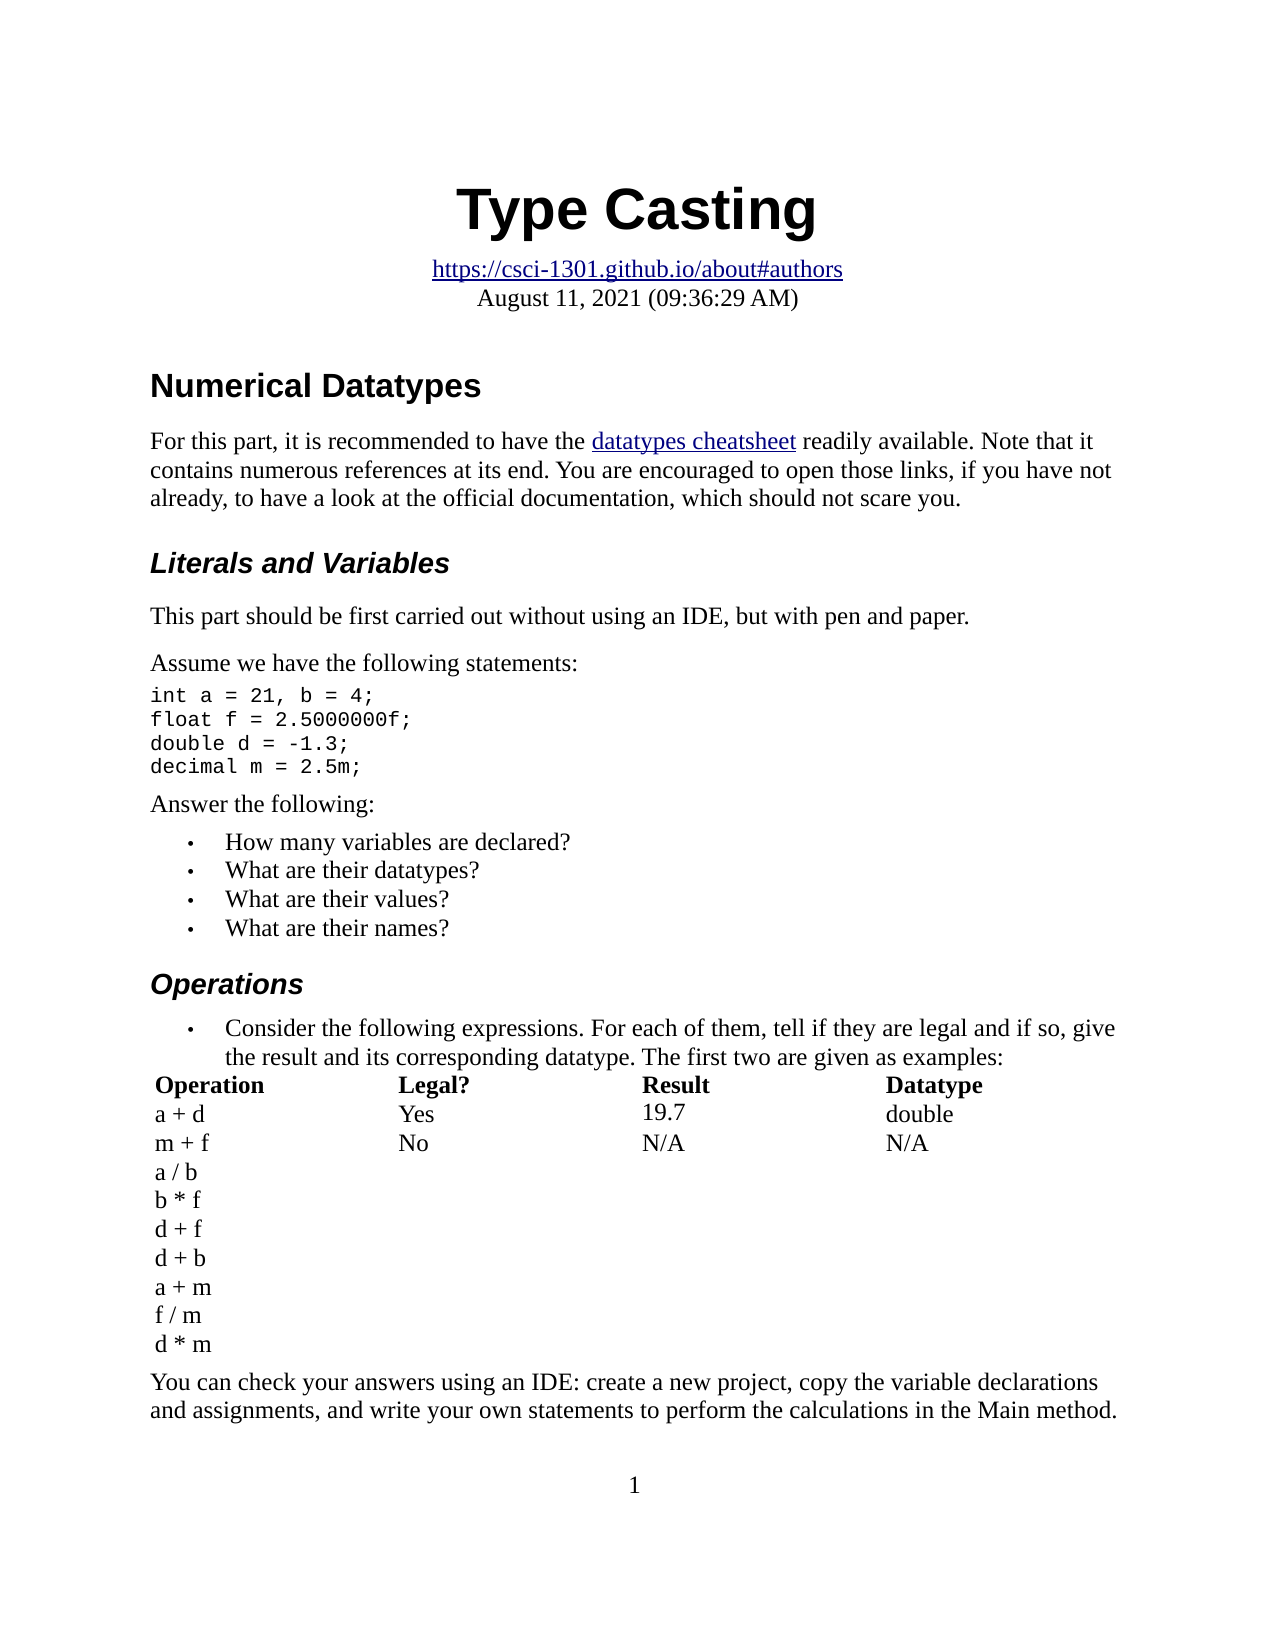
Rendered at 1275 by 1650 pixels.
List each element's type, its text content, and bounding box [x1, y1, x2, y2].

table_header Operation [150, 1070, 394, 1099]
table_cell [638, 1214, 881, 1243]
table_header Legal? [394, 1070, 637, 1099]
list How many variables are declared? [187, 827, 1125, 856]
table_cell d + b [150, 1243, 394, 1272]
table_cell [638, 1243, 881, 1272]
list What are their values? [187, 884, 1125, 913]
text You can check your answers using an IDE: create a new project, copy the variable declarations and assignments, and write your own statements to perform the calculations in the Main method. [150, 1367, 1125, 1424]
table_cell [638, 1300, 881, 1329]
table_cell [394, 1243, 637, 1272]
table_cell [638, 1329, 881, 1358]
table_cell [638, 1185, 881, 1214]
table_cell double [881, 1099, 1125, 1128]
table_cell Yes [394, 1099, 637, 1128]
text float f = 2.5000000f; [150, 709, 1125, 733]
text double d = -1.3; [150, 733, 1125, 756]
text Answer the following: [150, 789, 1125, 818]
table_cell a + d [150, 1099, 394, 1128]
table_cell [881, 1329, 1125, 1358]
table_cell [881, 1300, 1125, 1329]
table_header Result [638, 1070, 881, 1099]
table_cell d * m [150, 1329, 394, 1358]
subtitle Operations [150, 967, 1125, 1000]
table_cell a / b [150, 1157, 394, 1185]
text This part should be first carried out without using an IDE, but with pen and paper. [150, 601, 1125, 630]
text August 11, 2021 (09:36:29 AM) [150, 283, 1125, 312]
table_cell b * f [150, 1185, 394, 1214]
list What are their names? [187, 913, 1125, 942]
table_cell a + m [150, 1272, 394, 1300]
list What are their datatypes? [187, 856, 1125, 884]
table_cell [394, 1272, 637, 1300]
table_cell [881, 1185, 1125, 1214]
table_cell [881, 1243, 1125, 1272]
table_cell [638, 1099, 881, 1128]
table_cell f / m [150, 1300, 394, 1329]
text decimal m = 2.5m; [150, 756, 1125, 780]
table_cell N/A [881, 1128, 1125, 1157]
title Type Casting [150, 175, 1125, 242]
table_cell [394, 1157, 637, 1185]
table_cell [394, 1300, 637, 1329]
table_cell [394, 1185, 637, 1214]
subtitle Literals and Variables [150, 546, 1125, 580]
table_cell [881, 1214, 1125, 1243]
list Consider the following expressions. For each of them, tell if they are legal and if so, give the result and its corresponding datatype. The first two are given as examples: [187, 1013, 1125, 1070]
table_cell [881, 1272, 1125, 1300]
table_cell [638, 1157, 881, 1185]
table_cell [881, 1157, 1125, 1185]
table_header Datatype [881, 1070, 1125, 1099]
table_cell m + f [150, 1128, 394, 1157]
table_cell No [394, 1128, 637, 1157]
text Assume we have the following statements: [150, 648, 1125, 677]
table_cell [394, 1329, 637, 1358]
text For this part, it is recommended to have the datatypes cheatsheet readily available. Note that it contains numerous references at its end. You are encouraged to open those links, if you have not already, to have a look at the official documentation, which should not scare you. [150, 426, 1125, 512]
subtitle Numerical Datatypes [150, 366, 1125, 404]
table_cell [394, 1214, 637, 1243]
text int a = 21, b = 4; [150, 686, 1125, 709]
text https://csci-1301.github.io/about#authors [150, 254, 1125, 283]
table_cell N/A [638, 1128, 881, 1157]
table_cell d + f [150, 1214, 394, 1243]
table_cell [638, 1272, 881, 1300]
